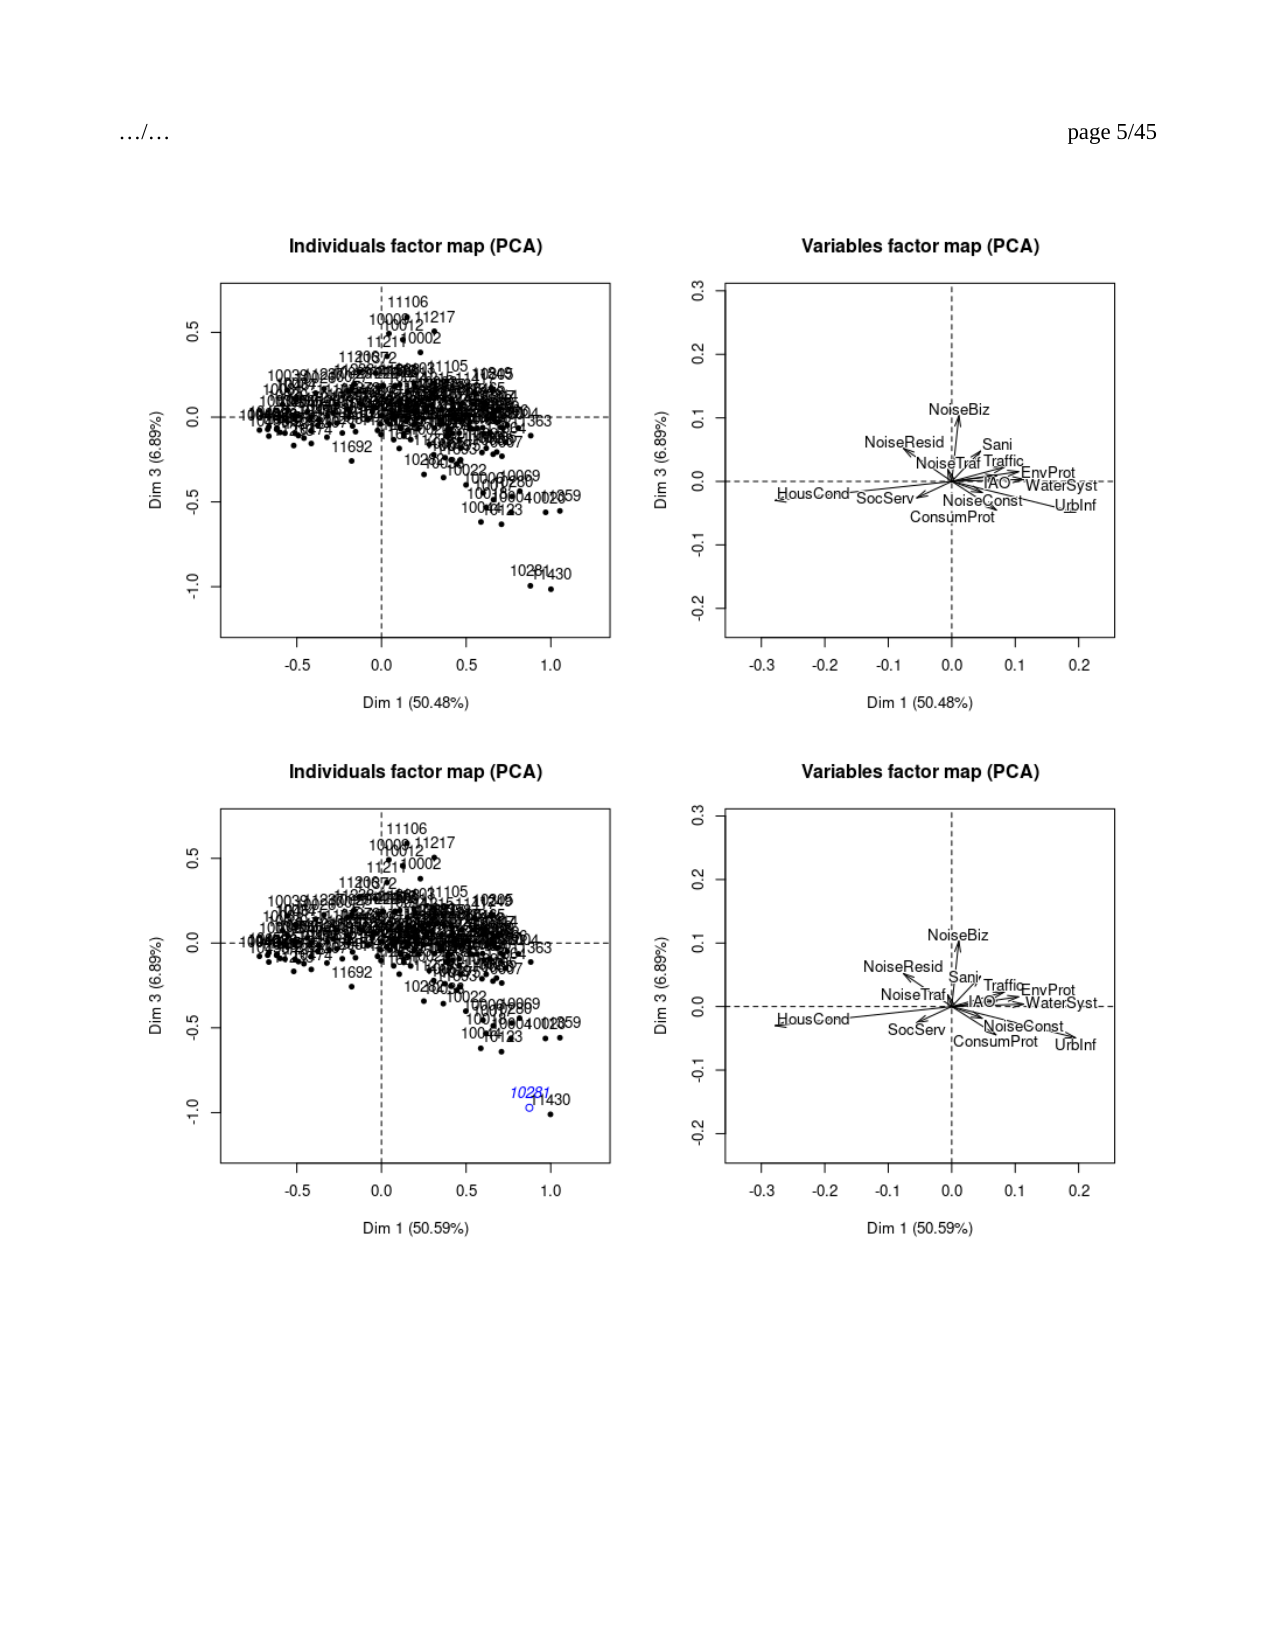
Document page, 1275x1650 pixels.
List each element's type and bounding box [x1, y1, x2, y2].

picture [148, 228, 1127, 1243]
